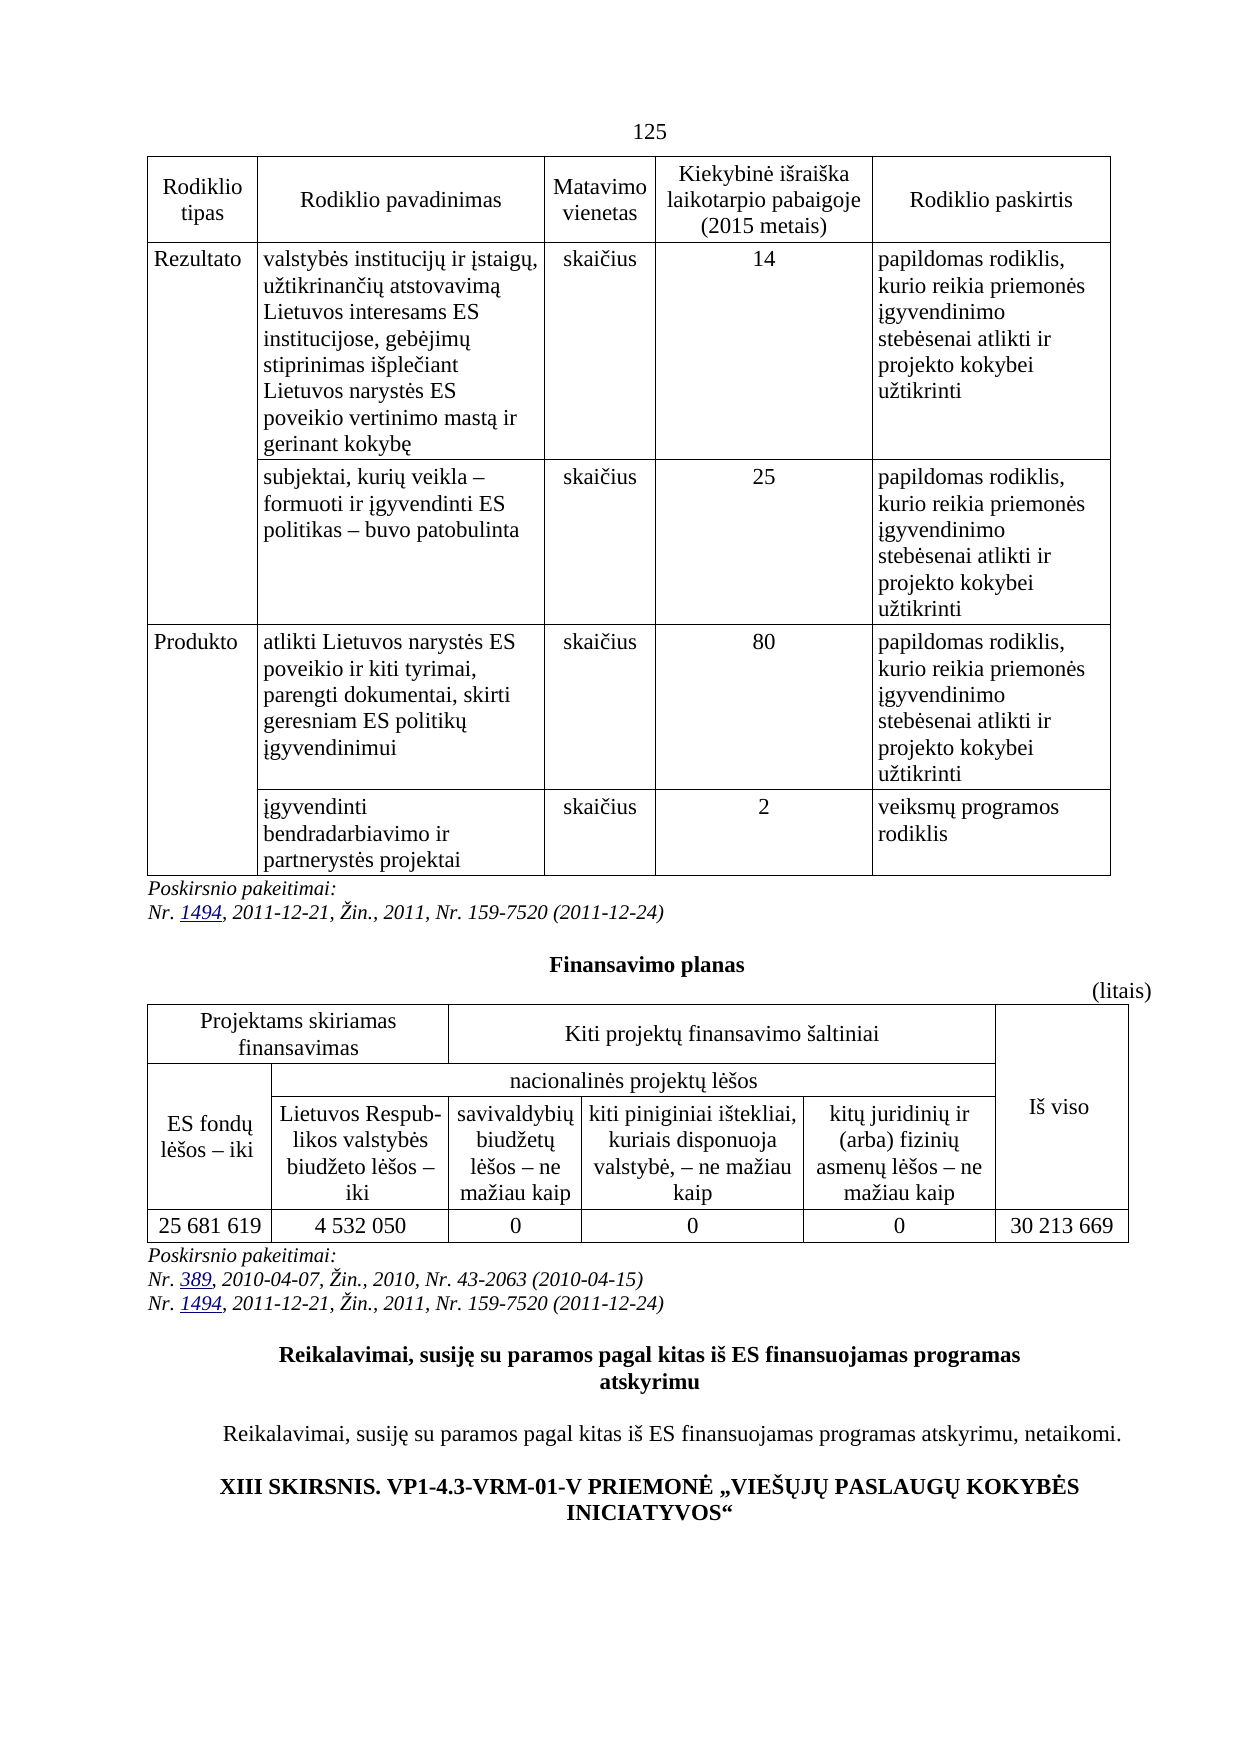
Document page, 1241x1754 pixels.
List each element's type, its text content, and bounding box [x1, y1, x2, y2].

table_header Kiekybinė išraiška laikotarpio pabaigoje (2015 metais) [656, 157, 872, 242]
table_header Rodiklio pavadinimas [258, 157, 544, 242]
table_cell Rezultato [148, 243, 257, 624]
text Reikalavimai, susiję su paramos pagal kitas iš ES finansuojamas programas atskyrimu, netaikomi. [148, 1420, 1152, 1447]
table_cell 4 532 050 [272, 1210, 448, 1242]
table_cell skaičius [545, 790, 655, 875]
table_cell 25 [656, 460, 872, 624]
text Nr. 1494, 2011-12-21, Žin., 2011, Nr. 159-7520 (2011-12-24) [148, 900, 1152, 924]
text XIII SKIRSNIS. VP1-4.3-VRM-01-V PRIEMONĖ „VIEŠŲJŲ PASLAUGŲ KOKYBĖS INICIATYVOS“ [148, 1473, 1152, 1526]
table_cell 80 [656, 625, 872, 789]
text Poskirsnio pakeitimai: [148, 876, 1152, 900]
text Finansavimo planas [148, 951, 1152, 977]
table_header Matavimo vienetas [545, 157, 655, 242]
text (litais) [148, 977, 1152, 1003]
table_cell subjektai, kurių veikla – formuoti ir įgyvendinti ES politikas – buvo patobulinta [258, 460, 544, 624]
table_cell papildomas rodiklis, kurio reikia priemonės įgyvendinimo stebėsenai atlikti ir projekto kokybei užtikrinti [873, 243, 1110, 459]
table_cell Lietuvos Res­pub­likos valstybės biudžeto lėšos – iki [272, 1097, 448, 1208]
table_cell papildomas rodiklis, kurio reikia priemonės įgyvendinimo stebėsenai atlikti ir projekto kokybei užtikrinti [873, 625, 1110, 789]
text Nr. 1494, 2011-12-21, Žin., 2011, Nr. 159-7520 (2011-12-24) [148, 1291, 1152, 1315]
table_header Rodiklio paskirtis [873, 157, 1110, 242]
table_cell nacionalinės projektų lėšos [272, 1064, 995, 1096]
table_cell 25 681 619 [148, 1210, 271, 1242]
table_cell įgyvendinti bendradarbiavimo ir partnerystės projektai [258, 790, 544, 875]
table_cell 30 213 669 [996, 1210, 1128, 1242]
table_header Kiti projektų finansavimo šaltiniai [449, 1005, 995, 1063]
table_cell kiti piniginiai ištek­liai, kuriais dispo­nuo­ja valstybė, – ne mažiau kaip [582, 1097, 803, 1208]
table_cell kitų juridinių ir (arba) fizinių asmenų lėšos – ne mažiau kaip [804, 1097, 995, 1208]
table_header Projektams skiriamas finansavimas [148, 1005, 448, 1063]
table_cell 2 [656, 790, 872, 875]
table_cell savivaldybių biudžetų lėšos – ne mažiau kaip [449, 1097, 581, 1208]
table_cell papildomas rodiklis, kurio reikia priemonės įgyvendinimo stebėsenai atlikti ir projekto kokybei užtikrinti [873, 460, 1110, 624]
table_cell veiksmų programos rodiklis [873, 790, 1110, 875]
table_cell skaičius [545, 460, 655, 624]
table_header Rodiklio tipas [148, 157, 257, 242]
table_cell atlikti Lietuvos narystės ES poveikio ir kiti tyrimai, parengti dokumentai, skirti geresniam ES politikų įgyvendinimui [258, 625, 544, 789]
table_cell 0 [804, 1210, 995, 1242]
text Nr. 389, 2010-04-07, Žin., 2010, Nr. 43-2063 (2010-04-15) [148, 1267, 1152, 1291]
table_cell 14 [656, 243, 872, 459]
table_cell skaičius [545, 625, 655, 789]
text Reikalavimai, susiję su paramos pagal kitas iš ES finansuojamas programas atskyrimu [148, 1341, 1152, 1394]
table_cell ES fondų lėšos – iki [148, 1064, 271, 1208]
table_cell Produkto [148, 625, 257, 875]
table_cell valstybės institucijų ir įstaigų, užtikrinančių atstovavimą Lietuvos interesams ES institucijose, gebėjimų stiprinimas išplečiant Lietuvos narystės ES poveikio vertinimo mastą ir gerinant kokybę [258, 243, 544, 459]
table_cell 0 [582, 1210, 803, 1242]
table_cell skaičius [545, 243, 655, 459]
table_cell 0 [449, 1210, 581, 1242]
text Poskirsnio pakeitimai: [148, 1243, 1152, 1267]
table_header Iš viso [996, 1005, 1128, 1208]
